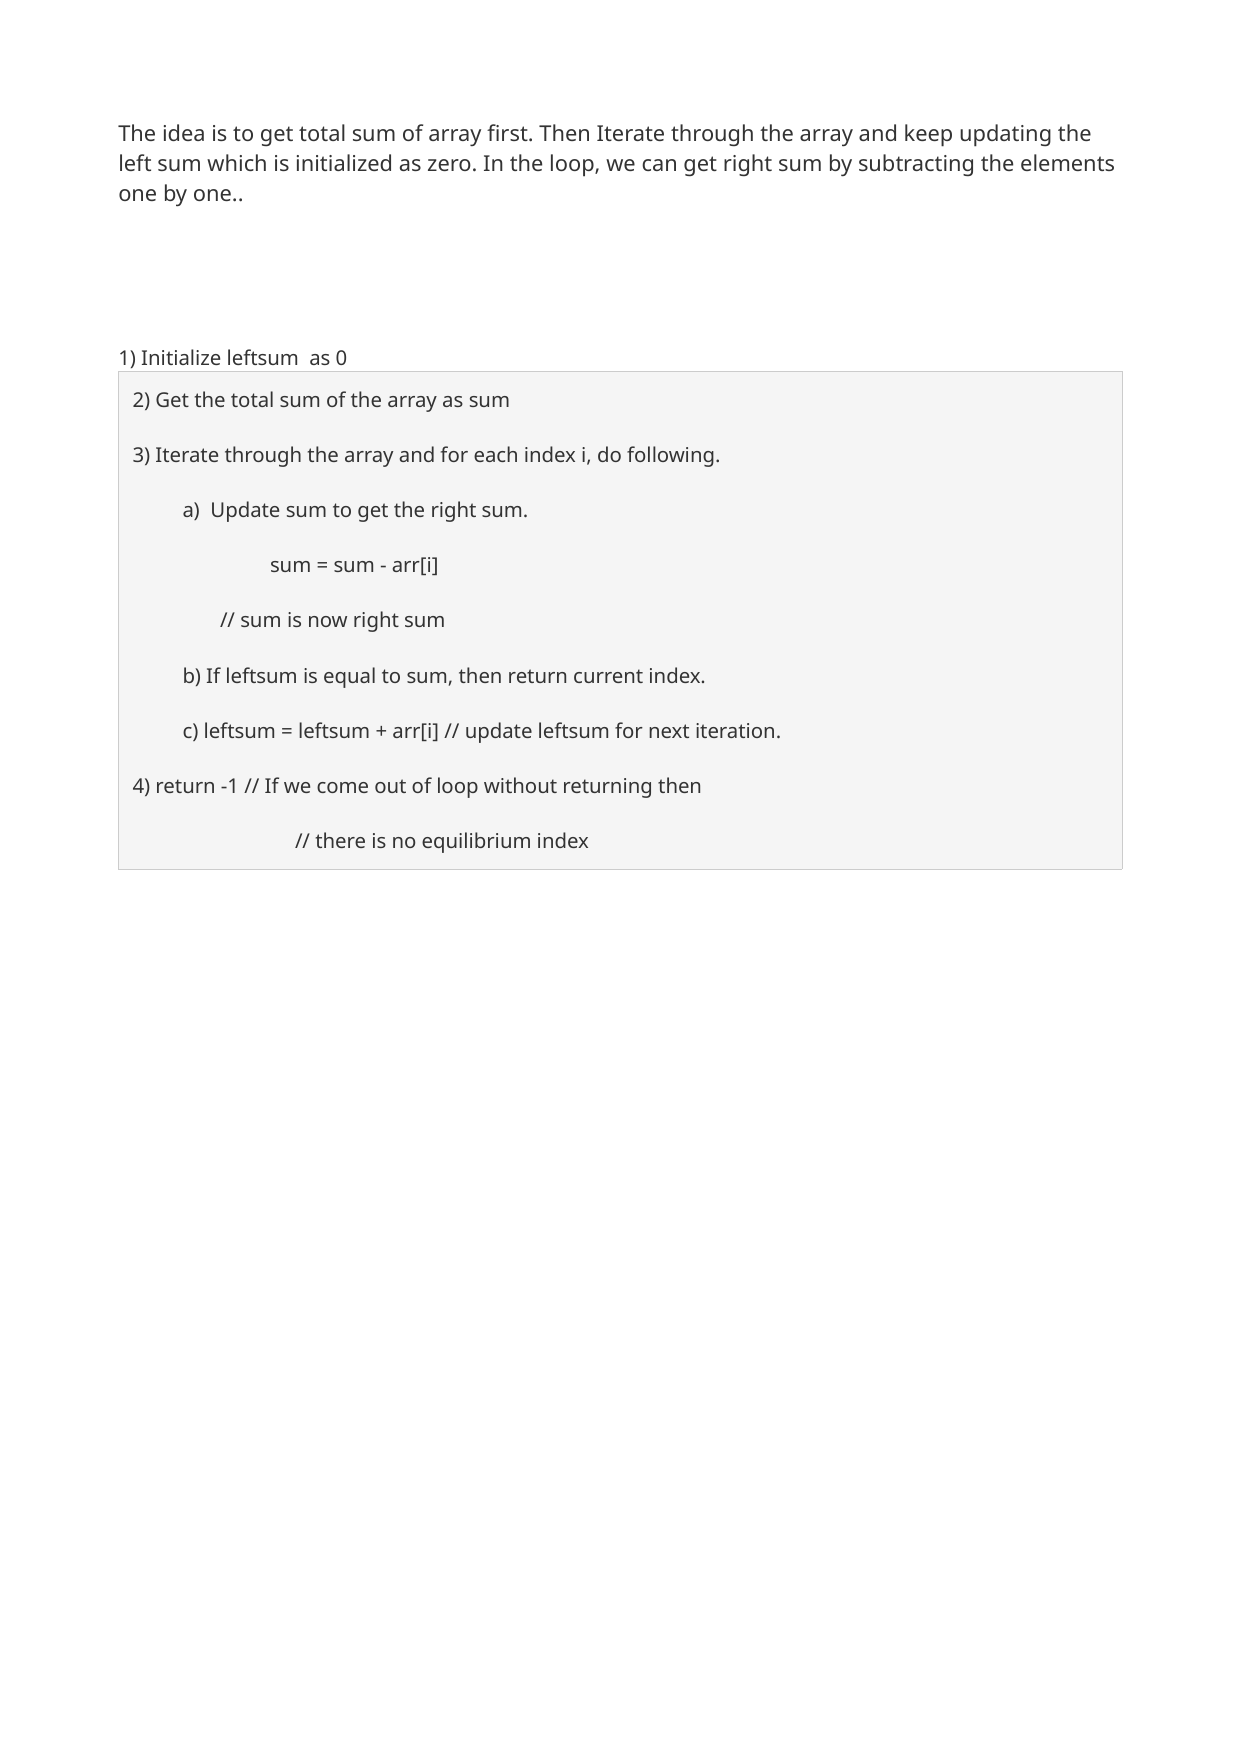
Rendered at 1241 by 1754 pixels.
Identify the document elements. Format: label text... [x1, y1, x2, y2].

text sum = sum - arr[i] [119, 537, 1122, 579]
text 1) Initialize leftsum as 0 [118, 344, 1122, 371]
text 3) Iterate through the array and for each index i, do following. [119, 426, 1122, 468]
text 2) Get the total sum of the array as sum [119, 372, 1122, 413]
text The idea is to get total sum of array first. Then Iterate through the array and keep updating the left sum which is initialized as zero. In the loop, we can get right sum by subtracting the elements one by one.. [118, 118, 1122, 207]
text c) leftsum = leftsum + arr[i] // update leftsum for next iteration. [119, 702, 1122, 745]
text a) Update sum to get the right sum. [119, 481, 1122, 523]
text b) If leftsum is equal to sum, then return current index. [119, 647, 1122, 689]
text 4) return -1 // If we come out of loop without returning then [119, 758, 1122, 800]
text // there is no equilibrium index [119, 813, 1122, 869]
text // sum is now right sum [119, 592, 1122, 634]
